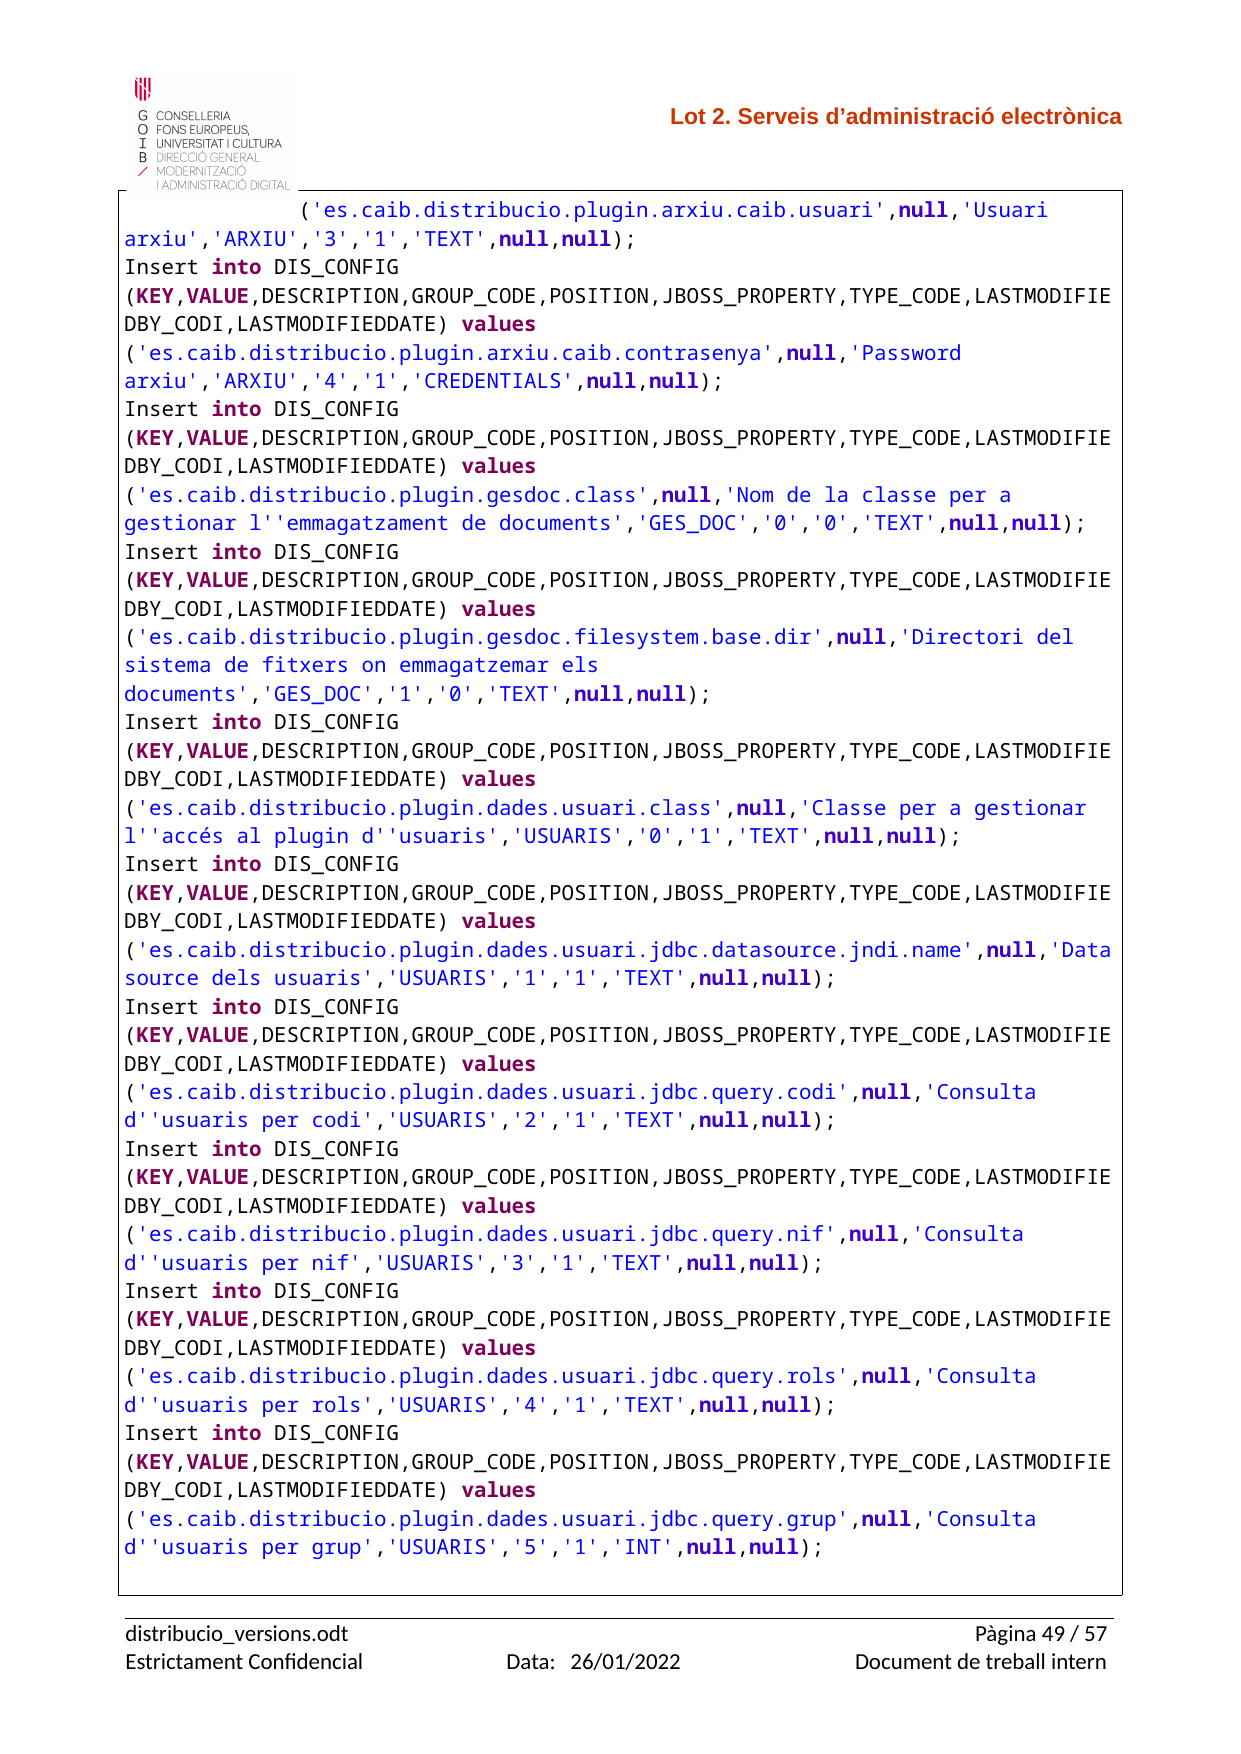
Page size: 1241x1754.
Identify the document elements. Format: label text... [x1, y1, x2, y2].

picture [126, 70, 299, 197]
table_header ('es.caib.distribucio.plugin.arxiu.caib.usuari',null,'Usuari arxiu','ARXIU','3','1','TEXT',null,null); Insert into DIS_CONFIG (KEY,VALUE,DESCRIPTION,GROUP_CODE,POSITION,JBOSS_PROPERTY,TYPE_CODE,LASTMODIFIEDBY_CODI,LASTMODIFIEDDATE) values ('es.caib.distribucio.plugin.arxiu.caib.contrasenya',null,'Password arxiu','ARXIU','4','1','CREDENTIALS',null,null); Insert into DIS_CONFIG (KEY,VALUE,DESCRIPTION,GROUP_CODE,POSITION,JBOSS_PROPERTY,TYPE_CODE,LASTMODIFIEDBY_CODI,LASTMODIFIEDDATE) values ('es.caib.distribucio.plugin.gesdoc.class',null,'Nom de la classe per a gestionar l''emmagatzament de documents','GES_DOC','0','0','TEXT',null,null); Insert into DIS_CONFIG (KEY,VALUE,DESCRIPTION,GROUP_CODE,POSITION,JBOSS_PROPERTY,TYPE_CODE,LASTMODIFIEDBY_CODI,LASTMODIFIEDDATE) values ('es.caib.distribucio.plugin.gesdoc.filesystem.base.dir',null,'Directori del sistema de fitxers on emmagatzemar els documents','GES_DOC','1','0','TEXT',null,null); Insert into DIS_CONFIG (KEY,VALUE,DESCRIPTION,GROUP_CODE,POSITION,JBOSS_PROPERTY,TYPE_CODE,LASTMODIFIEDBY_CODI,LASTMODIFIEDDATE) values ('es.caib.distribucio.plugin.dades.usuari.class',null,'Classe per a gestionar l''accés al plugin d''usuaris','USUARIS','0','1','TEXT',null,null); Insert into DIS_CONFIG (KEY,VALUE,DESCRIPTION,GROUP_CODE,POSITION,JBOSS_PROPERTY,TYPE_CODE,LASTMODIFIEDBY_CODI,LASTMODIFIEDDATE) values ('es.caib.distribucio.plugin.dades.usuari.jdbc.datasource.jndi.name',null,'Datasource dels usuaris','USUARIS','1','1','TEXT',null,null); Insert into DIS_CONFIG (KEY,VALUE,DESCRIPTION,GROUP_CODE,POSITION,JBOSS_PROPERTY,TYPE_CODE,LASTMODIFIEDBY_CODI,LASTMODIFIEDDATE) values ('es.caib.distribucio.plugin.dades.usuari.jdbc.query.codi',null,'Consulta d''usuaris per codi','USUARIS','2','1','TEXT',null,null); Insert into DIS_CONFIG (KEY,VALUE,DESCRIPTION,GROUP_CODE,POSITION,JBOSS_PROPERTY,TYPE_CODE,LASTMODIFIEDBY_CODI,LASTMODIFIEDDATE) values ('es.caib.distribucio.plugin.dades.usuari.jdbc.query.nif',null,'Consulta d''usuaris per nif','USUARIS','3','1','TEXT',null,null); Insert into DIS_CONFIG (KEY,VALUE,DESCRIPTION,GROUP_CODE,POSITION,JBOSS_PROPERTY,TYPE_CODE,LASTMODIFIEDBY_CODI,LASTMODIFIEDDATE) values ('es.caib.distribucio.plugin.dades.usuari.jdbc.query.rols',null,'Consulta d''usuaris per rols','USUARIS','4','1','TEXT',null,null); Insert into DIS_CONFIG (KEY,VALUE,DESCRIPTION,GROUP_CODE,POSITION,JBOSS_PROPERTY,TYPE_CODE,LASTMODIFIEDBY_CODI,LASTMODIFIEDDATE) values ('es.caib.distribucio.plugin.dades.usuari.jdbc.query.grup',null,'Consulta d''usuaris per grup','USUARIS','5','1','INT',null,null); [119, 191, 1122, 1595]
